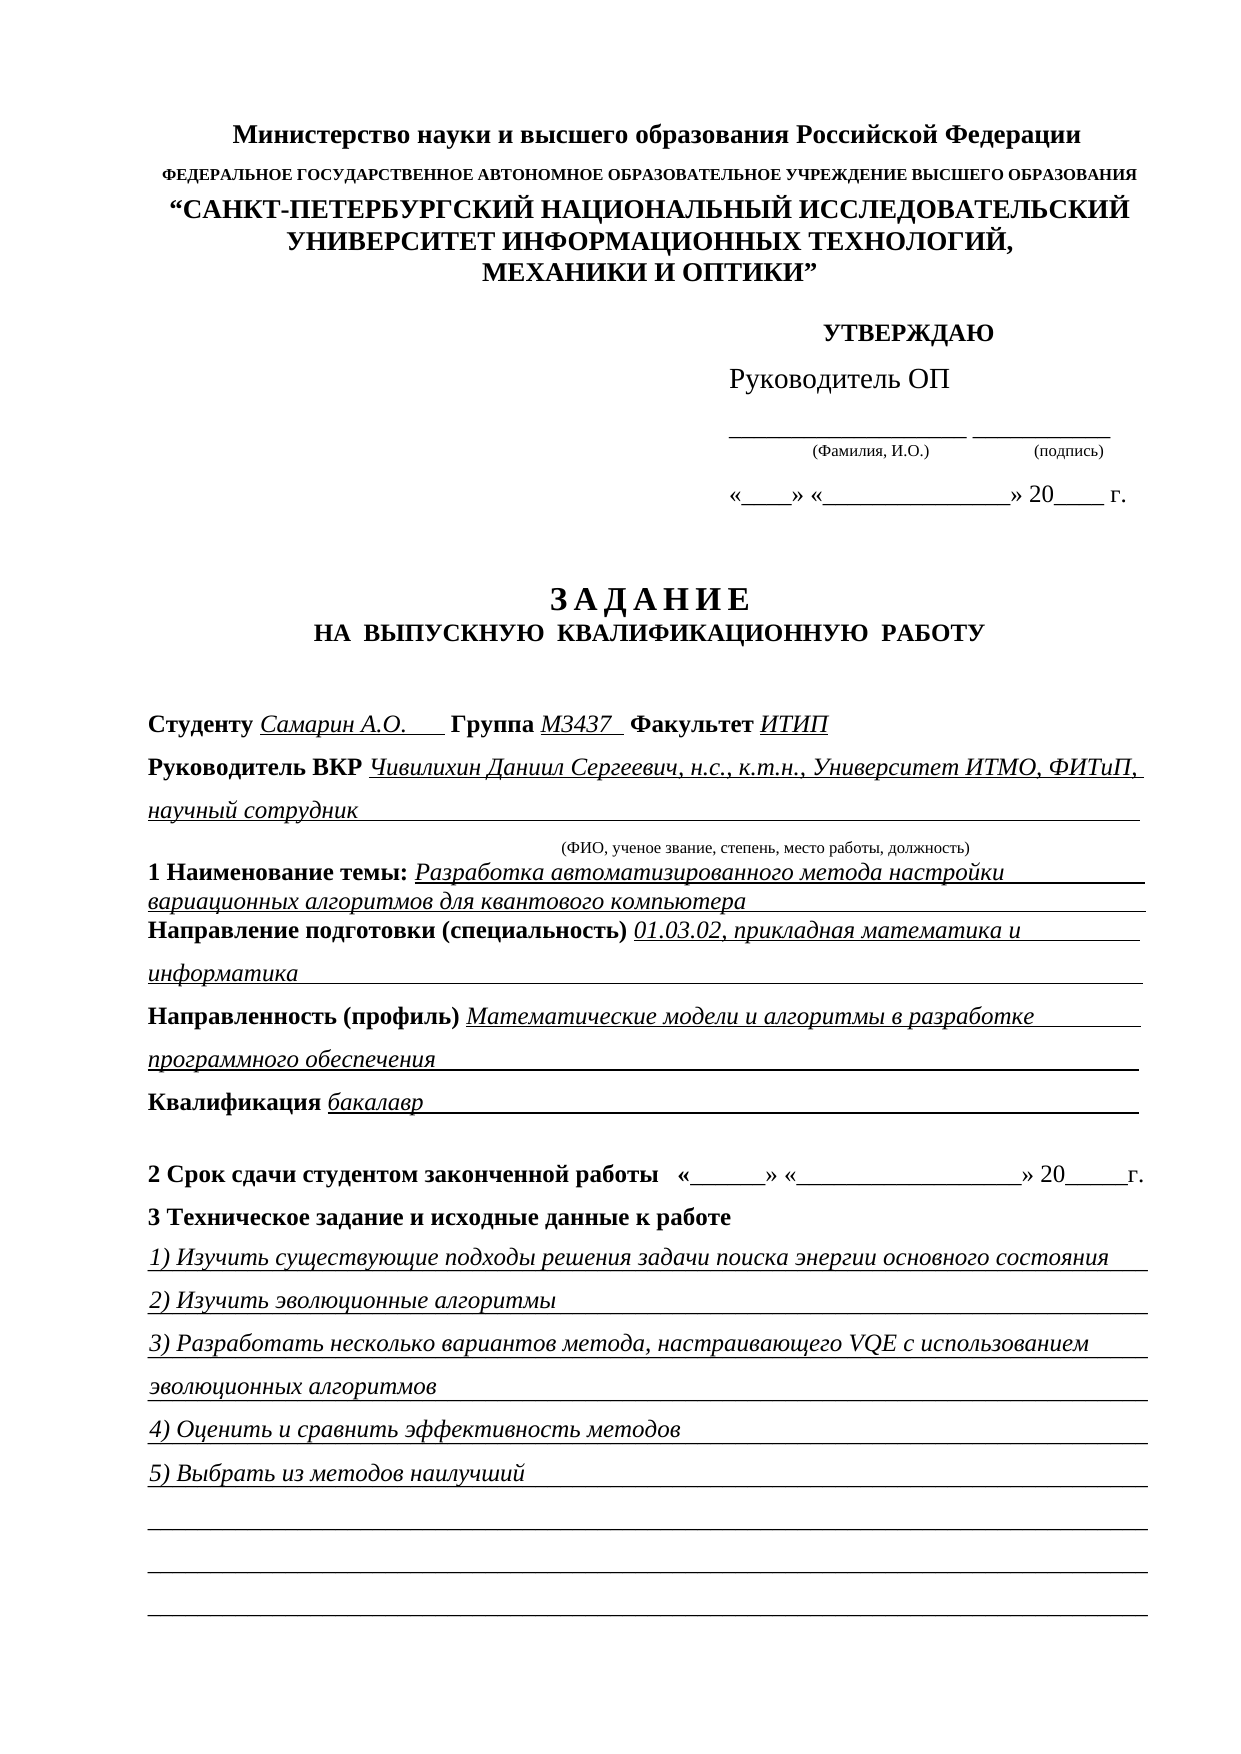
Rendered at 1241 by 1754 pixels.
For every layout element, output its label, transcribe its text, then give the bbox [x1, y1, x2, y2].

text (ФИО, ученое звание, степень, место работы, должность) [148, 838, 1152, 857]
text (Фамилия, И.О.) (подпись) [148, 440, 1152, 459]
text УНИВЕРСИТЕТ ИНФОРМАЦИОННЫХ ТЕХНОЛОГИЙ, [148, 225, 1152, 256]
text ________________________________________________________________________________ [148, 1590, 1152, 1619]
text ________________________________________________________________________________ [148, 1245, 1152, 1274]
text ЗАДАНИЕ [148, 579, 1152, 618]
text 2 Срок сдачи студентом законченной работы «______» «__________________» 20_____г. [148, 1159, 1152, 1188]
text НА ВЫПУСКНУЮ КВАЛИФИКАЦИОННУЮ РАБОТУ [148, 618, 1152, 646]
text Квалификация бакалавр [148, 1087, 1152, 1116]
text ________________________________________________________________________________ [148, 1461, 1152, 1490]
text ___________________ ___________ [148, 412, 1152, 440]
text Руководитель ВКР Чивилихин Даниил Сергеевич, н.с., к.т.н., Университет ИТМО, ФИТиП, научный сотрудник [148, 752, 1152, 824]
text Направление подготовки (специальность) 01.03.02, прикладная математика и информатика [148, 915, 1152, 987]
text ________________________________________________________________________________ [148, 1375, 1152, 1403]
text Направленность (профиль) Математические модели и алгоритмы в разработке программного обеспечения [148, 1001, 1152, 1073]
text “САНКТ-ПЕТЕРБУРГСКИЙ НАЦИОНАЛЬНЫЙ ИССЛЕДОВАТЕЛЬСКИЙ [148, 193, 1152, 225]
text Студенту Самарин А.О. Группа M3437 Факультет ИТИП [148, 709, 1152, 737]
text МЕХАНИКИ И ОПТИКИ” [148, 256, 1152, 287]
text УТВЕРЖДАЮ [148, 318, 1152, 347]
text 1 Наименование темы: Разработка автоматизированного метода настройки вариационных алгоритмов для квантового компьютера [148, 857, 1152, 915]
text 3 Техническое задание и исходные данные к работе [148, 1202, 1152, 1231]
text ________________________________________________________________________________ [148, 1418, 1152, 1447]
subtitle федеральное государственное автономное образовательное учреждение высшего образования [148, 165, 1152, 184]
text ________________________________________________________________________________ [148, 1288, 1152, 1317]
text «____» «_______________» 20____ г. [148, 479, 1152, 507]
text ________________________________________________________________________________ [148, 1547, 1152, 1576]
text Руководитель ОП [148, 361, 1152, 395]
text Министерство науки и высшего образования Российской Федерации [162, 118, 1152, 149]
text ________________________________________________________________________________ [148, 1504, 1152, 1533]
text ________________________________________________________________________________ [148, 1332, 1152, 1360]
